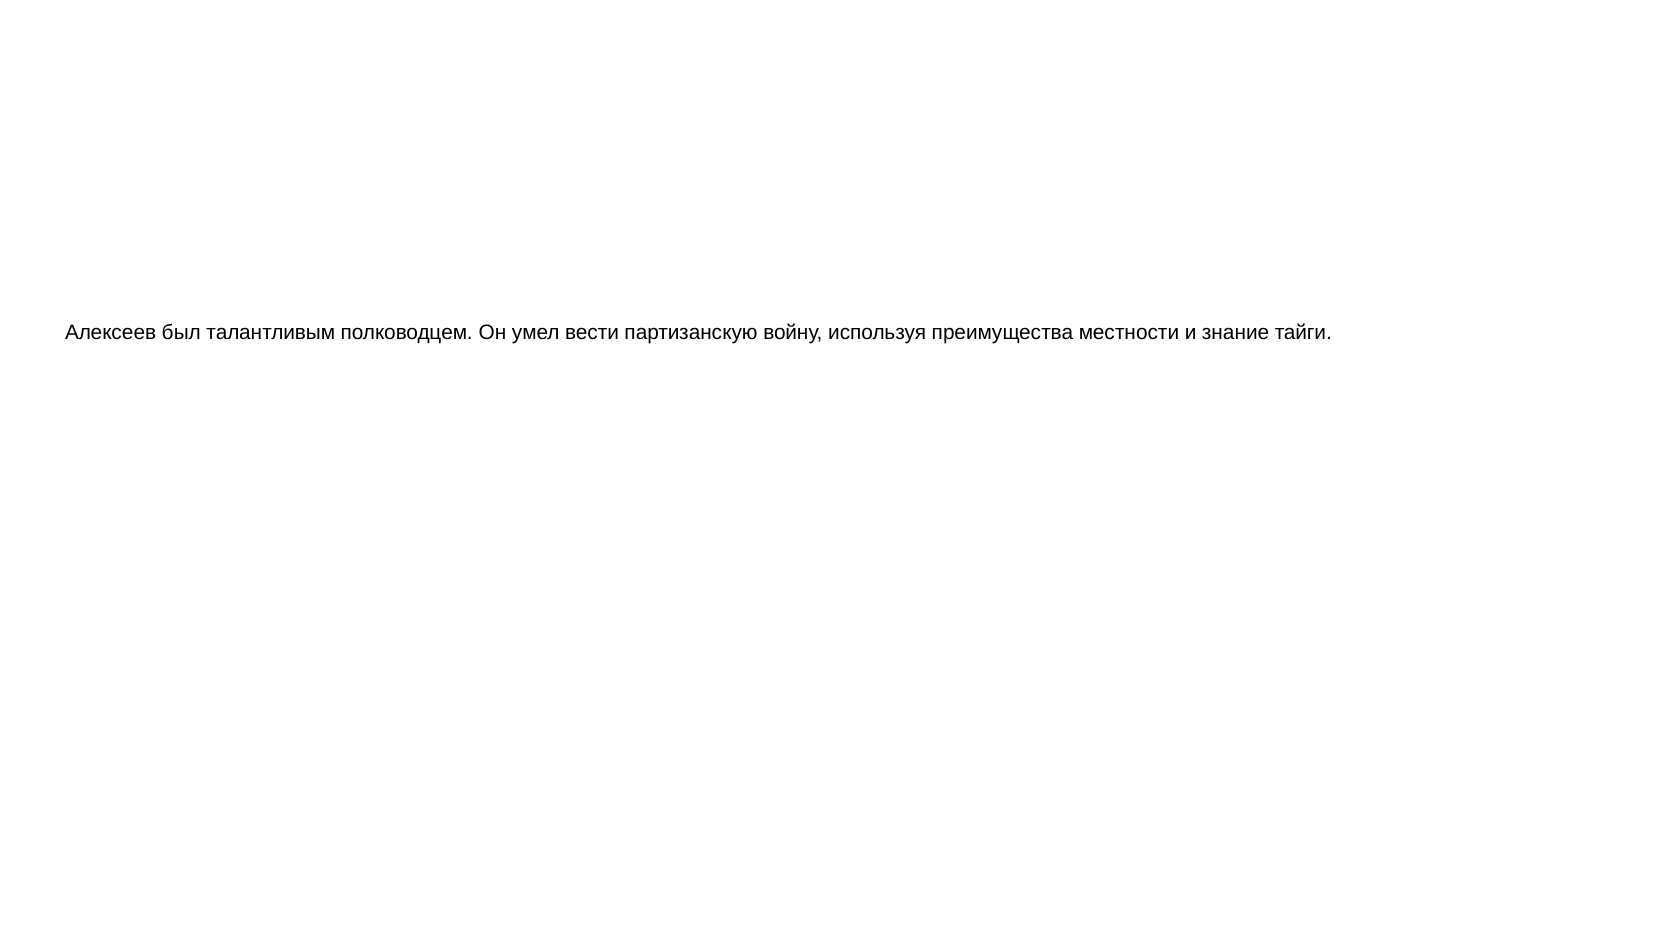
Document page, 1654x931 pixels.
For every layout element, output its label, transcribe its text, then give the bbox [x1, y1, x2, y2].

text_box Алексеев был талантливым полководцем. Он умел вести партизанскую войну, используя преимущества местности и знание тайги. [50, 313, 1347, 352]
